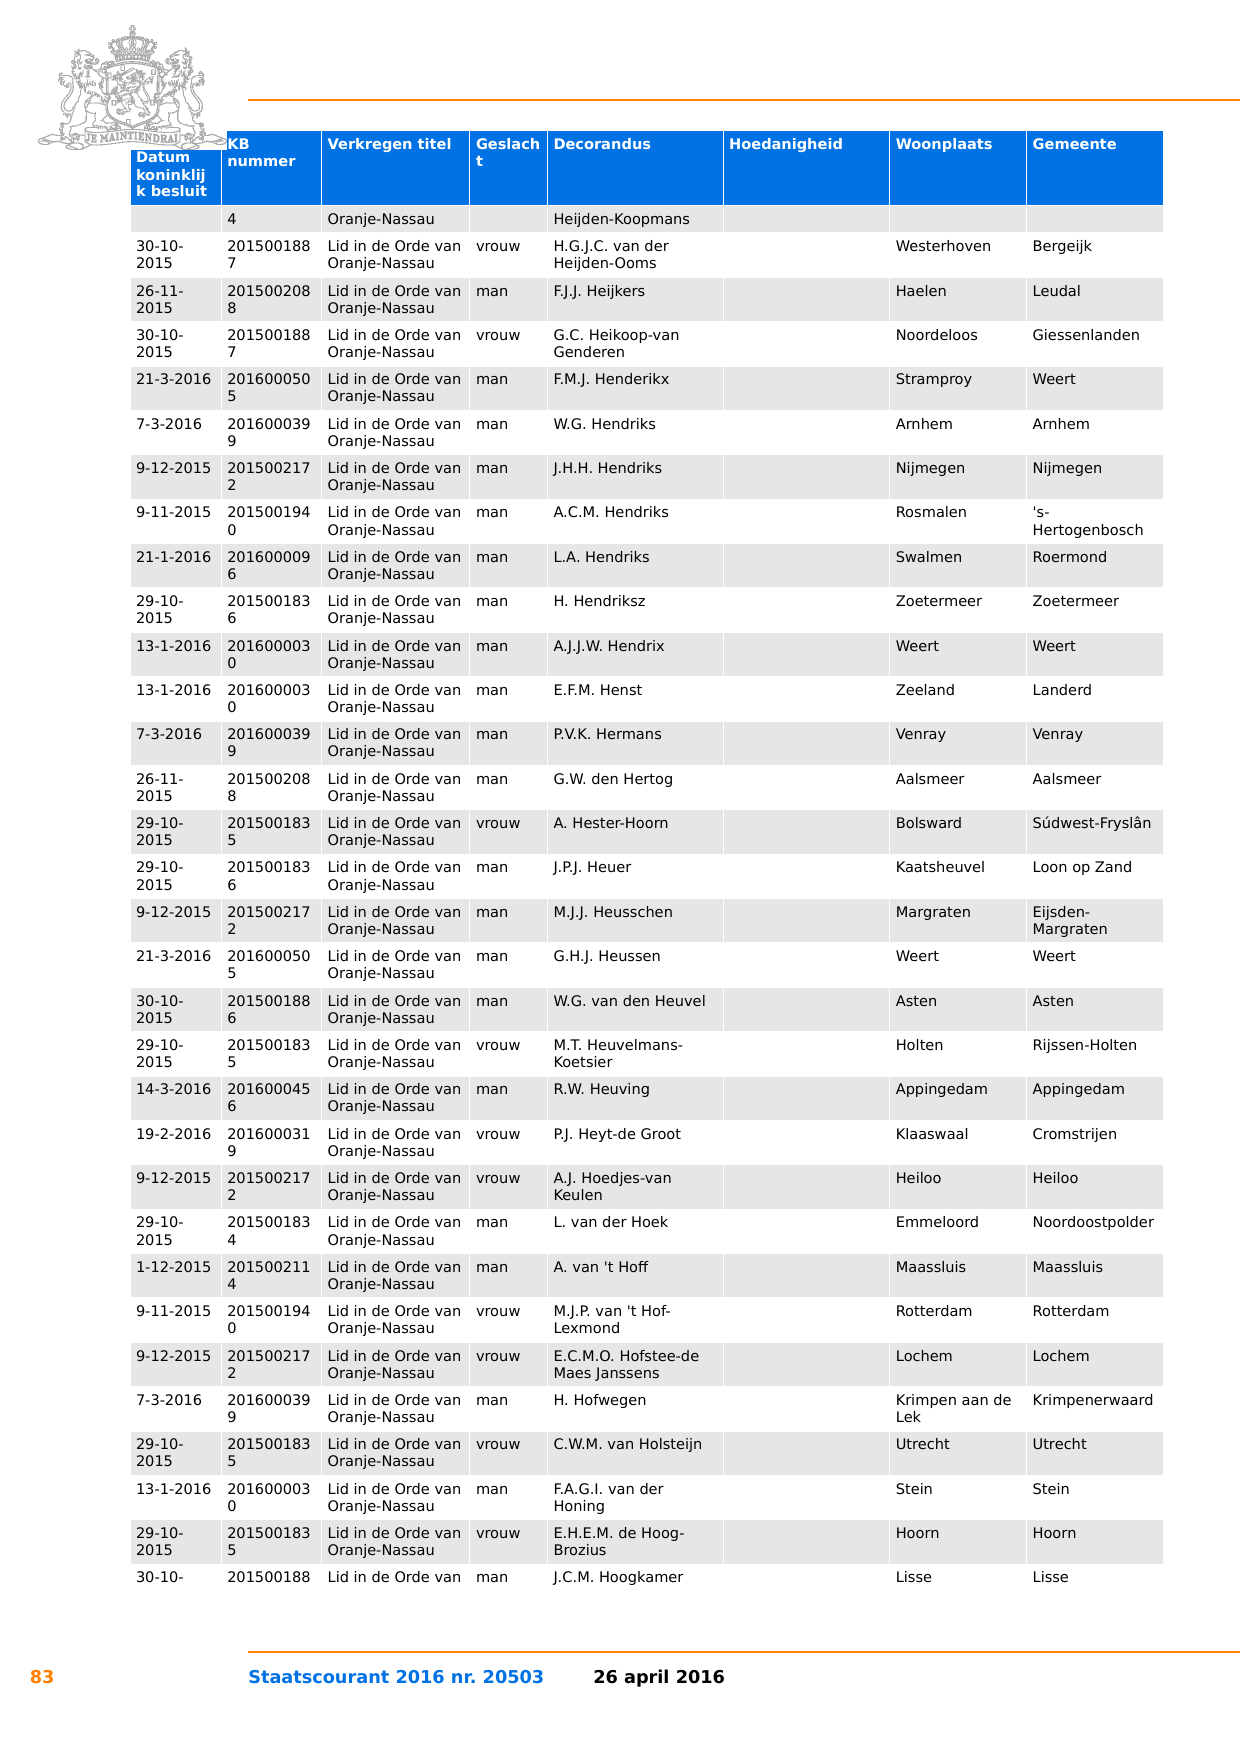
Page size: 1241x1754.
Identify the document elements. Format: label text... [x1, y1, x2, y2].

table_cell vrouw [470, 1343, 547, 1386]
table_cell Lid in de Orde van Oranje-Nassau [322, 1165, 469, 1209]
table_cell 2015001887 [222, 322, 321, 366]
table_cell man [470, 589, 547, 632]
table_cell Emmeloord [890, 1210, 1026, 1253]
table_cell vrouw [470, 1032, 547, 1076]
table_cell 1-12-2015 [131, 1254, 221, 1297]
table_cell [1027, 206, 1163, 232]
table_header Verkregen titel [322, 131, 469, 205]
table_cell Lid in de Orde van Oranje-Nassau [322, 722, 469, 765]
table_cell [724, 278, 889, 321]
table_cell 2015002088 [222, 766, 321, 809]
table_cell man [470, 544, 547, 587]
table_cell 29-10-2015 [131, 1520, 221, 1564]
table_cell W.G. van den Heuvel [548, 988, 723, 1031]
table_cell Rosmalen [890, 500, 1026, 543]
table_cell 2015001940 [222, 500, 321, 543]
table_cell Appingedam [1027, 1077, 1163, 1120]
table_cell [724, 1165, 889, 1209]
table_cell Lid in de Orde van Oranje-Nassau [322, 1210, 469, 1253]
table_cell 2015001835 [222, 1520, 321, 1564]
table_cell 21-3-2016 [131, 944, 221, 987]
table_cell Weert [1027, 944, 1163, 987]
table_cell Margraten [890, 899, 1026, 942]
table_cell L.A. Hendriks [548, 544, 723, 587]
table_cell 2016000030 [222, 633, 321, 676]
table_cell [724, 206, 889, 232]
table_cell Venray [890, 722, 1026, 765]
table_cell Haelen [890, 278, 1026, 321]
table_cell 13-1-2016 [131, 677, 221, 721]
table_cell Lid in de Orde van [322, 1565, 469, 1591]
table_cell 30-10-2015 [131, 988, 221, 1031]
table_cell Stein [890, 1476, 1026, 1519]
table_cell Lid in de Orde van Oranje-Nassau [322, 322, 469, 366]
table_cell H. Hofwegen [548, 1387, 723, 1431]
table_cell E.H.E.M. de Hoog-Brozius [548, 1520, 723, 1564]
table_cell vrouw [470, 1165, 547, 1209]
table_cell man [470, 1077, 547, 1120]
table_cell [724, 1032, 889, 1076]
table_cell [724, 455, 889, 499]
table_cell man [470, 899, 547, 942]
table_cell [724, 367, 889, 410]
table_cell [724, 1077, 889, 1120]
table_cell [724, 1520, 889, 1564]
table_cell Nijmegen [890, 455, 1026, 499]
table_cell Hoorn [1027, 1520, 1163, 1564]
table_cell vrouw [470, 1520, 547, 1564]
table_cell Loon op Zand [1027, 855, 1163, 898]
table_cell Nijmegen [1027, 455, 1163, 499]
table_cell R.W. Heuving [548, 1077, 723, 1120]
table_cell 7-3-2016 [131, 1387, 221, 1431]
table_header Gemeente [1027, 131, 1163, 205]
table_cell M.J.P. van 't Hof-Lexmond [548, 1299, 723, 1342]
table_cell Giessenlanden [1027, 322, 1163, 366]
table_cell [724, 1299, 889, 1342]
table_cell 29-10-2015 [131, 1032, 221, 1076]
table_cell Lochem [1027, 1343, 1163, 1386]
table_cell A. Hester-Hoorn [548, 810, 723, 854]
table_cell 30-10- [131, 1565, 221, 1591]
table_cell 9-12-2015 [131, 455, 221, 499]
table_cell vrouw [470, 322, 547, 366]
table_cell 2016000399 [222, 411, 321, 454]
table_cell 2016000456 [222, 1077, 321, 1120]
table_cell Zoetermeer [890, 589, 1026, 632]
table_cell Lid in de Orde van Oranje-Nassau [322, 1387, 469, 1431]
table_cell 29-10-2015 [131, 810, 221, 854]
table_header KB nummer [222, 131, 321, 205]
table_cell 9-11-2015 [131, 500, 221, 543]
table_header Woonplaats [890, 131, 1026, 205]
table_cell Rotterdam [890, 1299, 1026, 1342]
table_cell Kaatsheuvel [890, 855, 1026, 898]
table_cell [724, 411, 889, 454]
table_cell Lid in de Orde van Oranje-Nassau [322, 944, 469, 987]
table_cell 9-12-2015 [131, 899, 221, 942]
table_cell Lid in de Orde van Oranje-Nassau [322, 367, 469, 410]
table_cell [724, 944, 889, 987]
table_cell Stramproy [890, 367, 1026, 410]
table_cell 2015002114 [222, 1254, 321, 1297]
table_cell Lisse [890, 1565, 1026, 1591]
table_cell [724, 1210, 889, 1253]
table_cell Venray [1027, 722, 1163, 765]
table_cell Maassluis [1027, 1254, 1163, 1297]
table_cell Lid in de Orde van Oranje-Nassau [322, 899, 469, 942]
table_cell 4 [222, 206, 321, 232]
table_cell Lid in de Orde van Oranje-Nassau [322, 1432, 469, 1475]
table_cell vrouw [470, 1432, 547, 1475]
table_cell Lid in de Orde van Oranje-Nassau [322, 766, 469, 809]
table_cell [724, 810, 889, 854]
table_cell 2015002172 [222, 1343, 321, 1386]
table_cell Oranje-Nassau [322, 206, 469, 232]
table_cell A.J. Hoedjes-van Keulen [548, 1165, 723, 1209]
table_cell 2015001886 [222, 988, 321, 1031]
table_cell man [470, 278, 547, 321]
table_cell Lid in de Orde van Oranje-Nassau [322, 455, 469, 499]
table_cell Swalmen [890, 544, 1026, 587]
table_cell man [470, 1565, 547, 1591]
table_cell Asten [890, 988, 1026, 1031]
table_cell Weert [1027, 367, 1163, 410]
table_cell [724, 544, 889, 587]
table_cell W.G. Hendriks [548, 411, 723, 454]
table_cell Heiloo [1027, 1165, 1163, 1209]
table_cell man [470, 722, 547, 765]
table_cell Westerhoven [890, 234, 1026, 277]
table_cell Weert [890, 944, 1026, 987]
table_cell Lid in de Orde van Oranje-Nassau [322, 1520, 469, 1564]
table_cell man [470, 677, 547, 721]
table_cell man [470, 1254, 547, 1297]
table_cell [724, 589, 889, 632]
table_cell Lid in de Orde van Oranje-Nassau [322, 411, 469, 454]
table_cell 26-11-2015 [131, 278, 221, 321]
table_cell Bergeijk [1027, 234, 1163, 277]
table_cell Utrecht [890, 1432, 1026, 1475]
table_cell F.J.J. Heijkers [548, 278, 723, 321]
table_cell [724, 500, 889, 543]
table_cell A. van 't Hoff [548, 1254, 723, 1297]
table_cell [724, 1565, 889, 1591]
table_cell 9-12-2015 [131, 1343, 221, 1386]
table_cell [724, 766, 889, 809]
table_cell Lochem [890, 1343, 1026, 1386]
table_cell C.W.M. van Holsteijn [548, 1432, 723, 1475]
table_cell man [470, 766, 547, 809]
table_cell 29-10-2015 [131, 1432, 221, 1475]
table_cell Lid in de Orde van Oranje-Nassau [322, 589, 469, 632]
table_cell [724, 322, 889, 366]
table_header Datum koninklijk besluit [131, 150, 221, 205]
table_cell Lid in de Orde van Oranje-Nassau [322, 500, 469, 543]
table_cell Appingedam [890, 1077, 1026, 1120]
table_cell 2015002088 [222, 278, 321, 321]
picture [38, 25, 227, 150]
table_cell 2016000030 [222, 677, 321, 721]
table_cell man [470, 1210, 547, 1253]
table_cell Zoetermeer [1027, 589, 1163, 632]
table_cell Roermond [1027, 544, 1163, 587]
table_cell E.F.M. Henst [548, 677, 723, 721]
table_cell 2015001835 [222, 1032, 321, 1076]
table_cell [724, 677, 889, 721]
table_cell 2015001835 [222, 810, 321, 854]
table_cell Lid in de Orde van Oranje-Nassau [322, 544, 469, 587]
table_cell [724, 234, 889, 277]
table_cell 2016000399 [222, 1387, 321, 1431]
table_cell Arnhem [890, 411, 1026, 454]
table_cell vrouw [470, 1299, 547, 1342]
table_cell G.H.J. Heussen [548, 944, 723, 987]
table_cell man [470, 988, 547, 1031]
table_cell 26-11-2015 [131, 766, 221, 809]
table_cell Lisse [1027, 1565, 1163, 1591]
table_cell F.M.J. Henderikx [548, 367, 723, 410]
table_cell 29-10-2015 [131, 855, 221, 898]
table_cell Lid in de Orde van Oranje-Nassau [322, 810, 469, 854]
table_cell H.G.J.C. van der Heijden-Ooms [548, 234, 723, 277]
table_cell 9-11-2015 [131, 1299, 221, 1342]
table_cell 29-10-2015 [131, 589, 221, 632]
table_cell [724, 1343, 889, 1386]
table_cell [724, 988, 889, 1031]
table_cell P.J. Heyt-de Groot [548, 1121, 723, 1164]
table_cell man [470, 1476, 547, 1519]
table_cell 2016000399 [222, 722, 321, 765]
table_cell 2016000319 [222, 1121, 321, 1164]
table_cell Lid in de Orde van Oranje-Nassau [322, 1032, 469, 1076]
table_cell Rijssen-Holten [1027, 1032, 1163, 1076]
table_cell 2016000505 [222, 367, 321, 410]
table_cell Noordeloos [890, 322, 1026, 366]
table_cell A.J.J.W. Hendrix [548, 633, 723, 676]
table_cell P.V.K. Hermans [548, 722, 723, 765]
table_header Decorandus [548, 131, 723, 205]
table_cell 2016000096 [222, 544, 321, 587]
table_cell 's-Hertogenbosch [1027, 500, 1163, 543]
table_cell F.A.G.I. van der Honing [548, 1476, 723, 1519]
table_cell Zeeland [890, 677, 1026, 721]
table_cell man [470, 633, 547, 676]
table_cell 21-1-2016 [131, 544, 221, 587]
table_cell 7-3-2016 [131, 411, 221, 454]
table_header Geslacht [470, 131, 547, 205]
table_cell M.J.J. Heusschen [548, 899, 723, 942]
table_cell 2015001940 [222, 1299, 321, 1342]
table_cell [724, 899, 889, 942]
table_cell 2015001834 [222, 1210, 321, 1253]
table_cell Lid in de Orde van Oranje-Nassau [322, 1121, 469, 1164]
table_cell Rotterdam [1027, 1299, 1163, 1342]
table_cell 19-2-2016 [131, 1121, 221, 1164]
table_cell Stein [1027, 1476, 1163, 1519]
table_cell Leudal [1027, 278, 1163, 321]
table_cell [724, 1254, 889, 1297]
table_cell Weert [890, 633, 1026, 676]
table_cell 201500188 [222, 1565, 321, 1591]
table_cell Lid in de Orde van Oranje-Nassau [322, 1077, 469, 1120]
table_cell Lid in de Orde van Oranje-Nassau [322, 988, 469, 1031]
table_cell G.W. den Hertog [548, 766, 723, 809]
table_cell Asten [1027, 988, 1163, 1031]
table_cell Maassluis [890, 1254, 1026, 1297]
table_cell [724, 1432, 889, 1475]
table_cell Aalsmeer [890, 766, 1026, 809]
table_cell man [470, 944, 547, 987]
table_cell man [470, 367, 547, 410]
table_cell Utrecht [1027, 1432, 1163, 1475]
table_cell Lid in de Orde van Oranje-Nassau [322, 234, 469, 277]
table_cell Weert [1027, 633, 1163, 676]
table_cell Noordoostpolder [1027, 1210, 1163, 1253]
table_cell 2016000030 [222, 1476, 321, 1519]
table_cell L. van der Hoek [548, 1210, 723, 1253]
table_cell Cromstrijen [1027, 1121, 1163, 1164]
table_cell Landerd [1027, 677, 1163, 721]
table_cell Heiloo [890, 1165, 1026, 1209]
table_cell vrouw [470, 810, 547, 854]
table_cell Arnhem [1027, 411, 1163, 454]
table_cell 2015001836 [222, 855, 321, 898]
table_cell Klaaswaal [890, 1121, 1026, 1164]
table_cell M.T. Heuvelmans-Koetsier [548, 1032, 723, 1076]
table_cell 2015001887 [222, 234, 321, 277]
table_cell man [470, 500, 547, 543]
table_cell man [470, 455, 547, 499]
table_header Hoedanigheid [724, 131, 889, 205]
table_cell Hoorn [890, 1520, 1026, 1564]
table_cell Eijsden-Margraten [1027, 899, 1163, 942]
table_cell J.H.H. Hendriks [548, 455, 723, 499]
table_cell Krimpenerwaard [1027, 1387, 1163, 1431]
table_cell 2015001835 [222, 1432, 321, 1475]
table_cell vrouw [470, 1121, 547, 1164]
table_cell 13-1-2016 [131, 633, 221, 676]
table_cell 14-3-2016 [131, 1077, 221, 1120]
table_cell Lid in de Orde van Oranje-Nassau [322, 278, 469, 321]
table_cell man [470, 855, 547, 898]
table_cell 7-3-2016 [131, 722, 221, 765]
table_cell man [470, 411, 547, 454]
table_cell Aalsmeer [1027, 766, 1163, 809]
table_cell J.P.J. Heuer [548, 855, 723, 898]
table_cell 2015001836 [222, 589, 321, 632]
table_cell Lid in de Orde van Oranje-Nassau [322, 1299, 469, 1342]
table_cell Lid in de Orde van Oranje-Nassau [322, 1254, 469, 1297]
table_cell Lid in de Orde van Oranje-Nassau [322, 633, 469, 676]
table_cell 21-3-2016 [131, 367, 221, 410]
table_cell Súdwest-Fryslân [1027, 810, 1163, 854]
table_cell 2015002172 [222, 1165, 321, 1209]
table_cell [724, 1121, 889, 1164]
table_cell H. Hendriksz [548, 589, 723, 632]
table_cell Lid in de Orde van Oranje-Nassau [322, 855, 469, 898]
table_cell G.C. Heikoop-van Genderen [548, 322, 723, 366]
table_cell [724, 1387, 889, 1431]
table_cell 9-12-2015 [131, 1165, 221, 1209]
table_cell [724, 633, 889, 676]
table_cell [724, 722, 889, 765]
table_cell Lid in de Orde van Oranje-Nassau [322, 1476, 469, 1519]
table_cell Bolsward [890, 810, 1026, 854]
table_cell 2015002172 [222, 455, 321, 499]
table_cell [131, 206, 221, 232]
table_cell A.C.M. Hendriks [548, 500, 723, 543]
table_cell 2016000505 [222, 944, 321, 987]
table_cell 30-10-2015 [131, 234, 221, 277]
table_cell Lid in de Orde van Oranje-Nassau [322, 677, 469, 721]
table_cell man [470, 1387, 547, 1431]
table_cell [724, 1476, 889, 1519]
table_cell J.C.M. Hoogkamer [548, 1565, 723, 1591]
table_cell [890, 206, 1026, 232]
table_cell Krimpen aan de Lek [890, 1387, 1026, 1431]
table_cell [724, 855, 889, 898]
table_cell 13-1-2016 [131, 1476, 221, 1519]
table_cell Lid in de Orde van Oranje-Nassau [322, 1343, 469, 1386]
table_cell Heijden-Koopmans [548, 206, 723, 232]
table_cell 2015002172 [222, 899, 321, 942]
table_cell vrouw [470, 234, 547, 277]
table_cell 30-10-2015 [131, 322, 221, 366]
table_cell 29-10-2015 [131, 1210, 221, 1253]
table_cell E.C.M.O. Hofstee-de Maes Janssens [548, 1343, 723, 1386]
table_cell [470, 206, 547, 232]
table_cell Holten [890, 1032, 1026, 1076]
